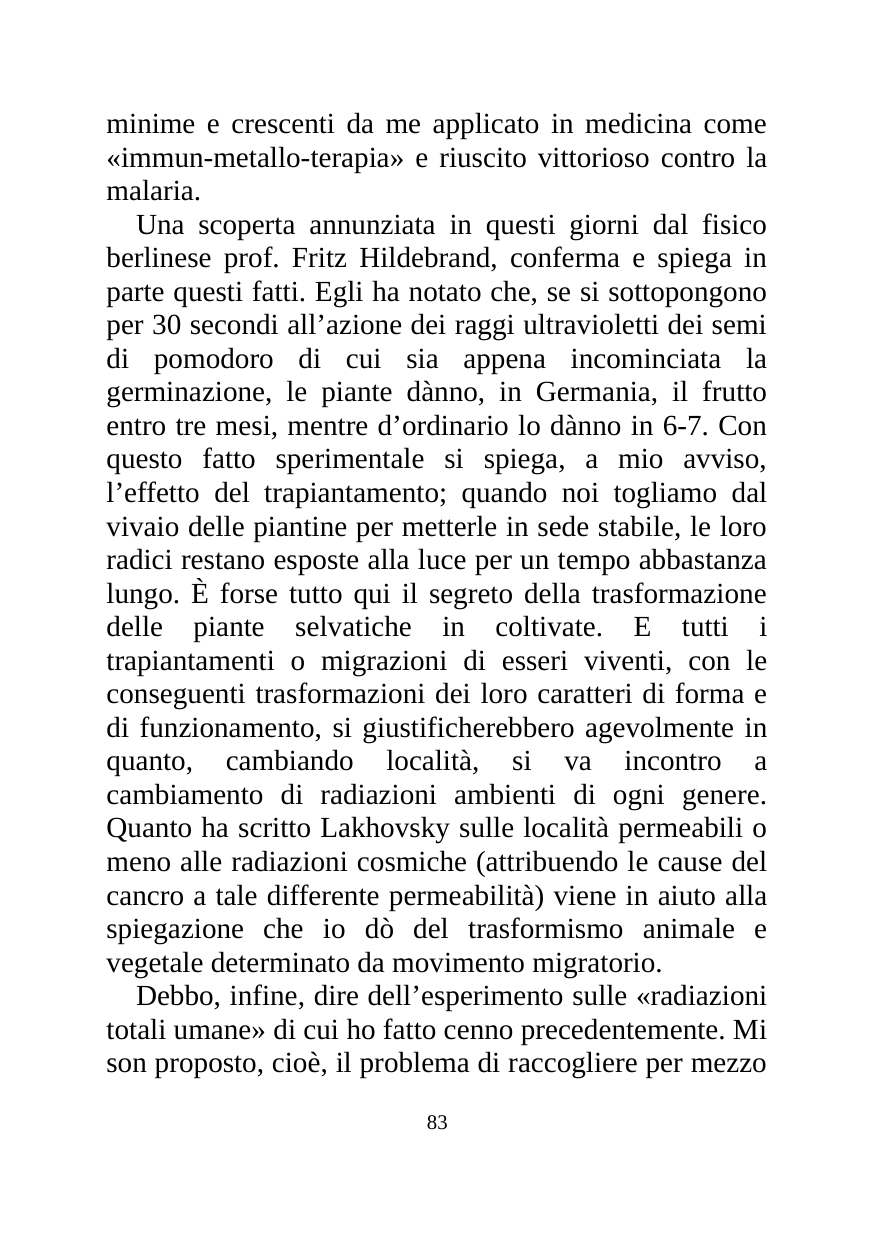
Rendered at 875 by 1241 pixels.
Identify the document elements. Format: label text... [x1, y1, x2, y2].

text Debbo, infine, dire dell’esperimento sulle «radiazioni totali umane» di cui ho fatto cenno precedentemente. Mi son proposto, cioè, il problema di raccogliere per mezzo [106, 978, 768, 1079]
text Una scoperta annunziata in questi giorni dal fisico berlinese prof. Fritz Hildebrand, conferma e spiega in parte questi fatti. Egli ha notato che, se si sottopongono per 30 secondi all’azione dei raggi ultravioletti dei semi di pomodoro di cui sia appena incominciata la germinazione, le piante dànno, in Germania, il frutto entro tre mesi, mentre d’ordinario lo dànno in 6-7. Con questo fatto sperimentale si spiega, a mio avviso, l’effetto del trapiantamento; quando noi togliamo dal vivaio delle piantine per metterle in sede stabile, le loro radici restano esposte alla luce per un tempo abbastanza lungo. È forse tutto qui il segreto della trasformazione delle piante selvatiche in coltivate. E tutti i trapiantamenti o migrazioni di esseri viventi, con le conseguenti trasformazioni dei loro caratteri di forma e di funzionamento, si giustificherebbero agevolmente in quanto, cambiando località, si va incontro a cambiamento di radiazioni ambienti di ogni genere. Quanto ha scritto Lakhovsky sulle località permeabili o meno alle radiazioni cosmiche (attribuendo le cause del cancro a tale differente permeabilità) viene in aiuto alla spiegazione che io dò del trasformismo animale e vegetale determinato da movimento migratorio. [106, 207, 768, 978]
text minime e crescenti da me applicato in medicina come «immun-metallo-terapia» e riuscito vittorioso contro la malaria. [106, 106, 768, 207]
